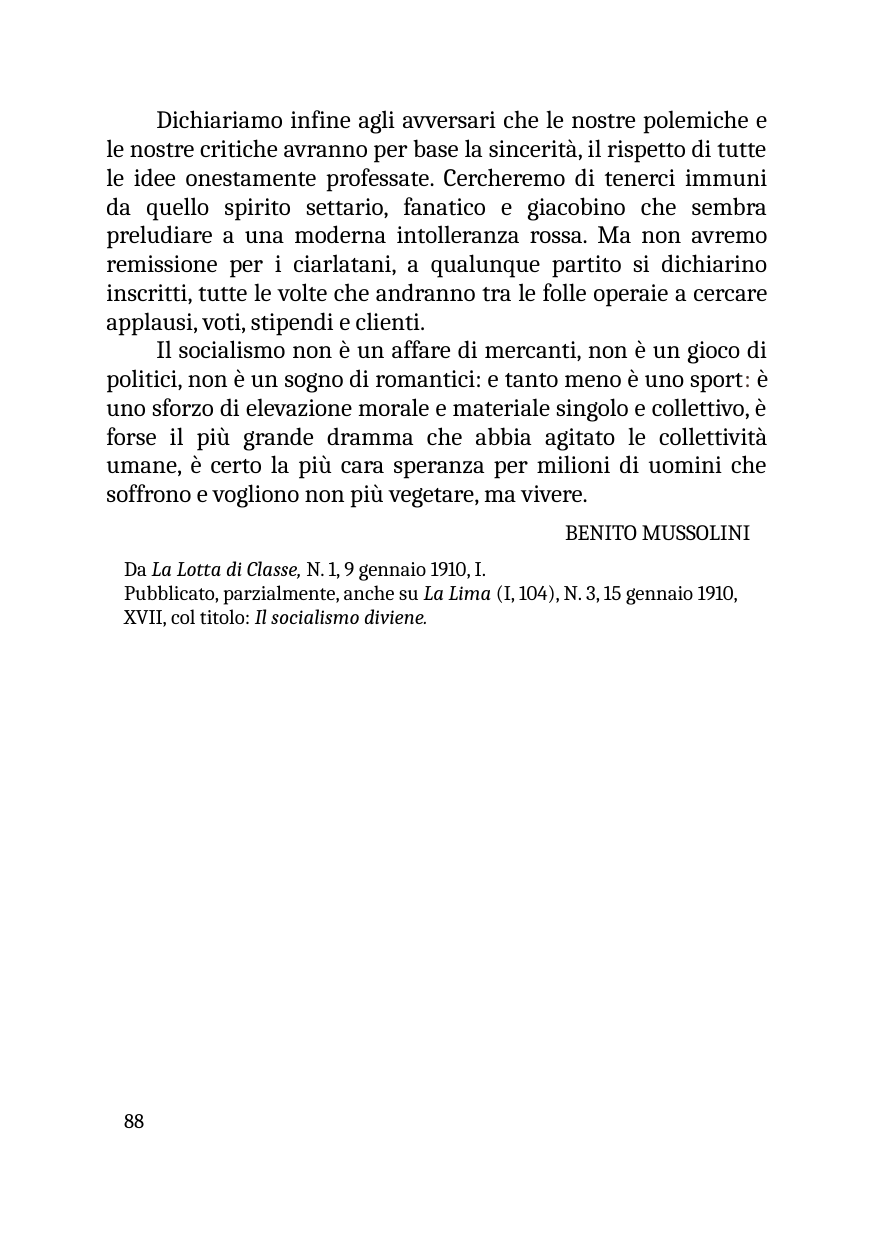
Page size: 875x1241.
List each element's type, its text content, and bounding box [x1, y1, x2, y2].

text Da La Lotta di Classe, N. 1, 9 gennaio 1910, I. Pubblicato, parzialmente, anche su La Lima (I, 104), N. 3, 15 gennaio 1910, XVII, col titolo: Il socialismo diviene. [124, 558, 750, 629]
text Dichiariamo infine agli avversari che le nostre polemiche e le nostre critiche avranno per base la sincerità, il rispetto di tutte le idee onestamente professate. Cercheremo di tenerci immuni da quello spirito settario, fanatico e giacobino che sembra preludiare a una moderna intolleranza rossa. Ma non avremo remissione per i ciarlatani, a qualunque partito si dichiarino inscritti, tutte le volte che andranno tra le folle operaie a cercare applausi, voti, stipendi e clienti. [106, 106, 768, 336]
text BENITO MUSSOLINI [106, 521, 750, 546]
text Il socialismo non è un affare di mercanti, non è un gioco di politici, non è un sogno di romantici: e tanto meno è uno sport: è uno sforzo di elevazione morale e materiale singolo e collettivo, è forse il più grande dramma che abbia agitato le collettività umane, è certo la più cara speranza per milioni di uomini che soffrono e vogliono non più vegetare, ma vivere. [106, 336, 768, 509]
